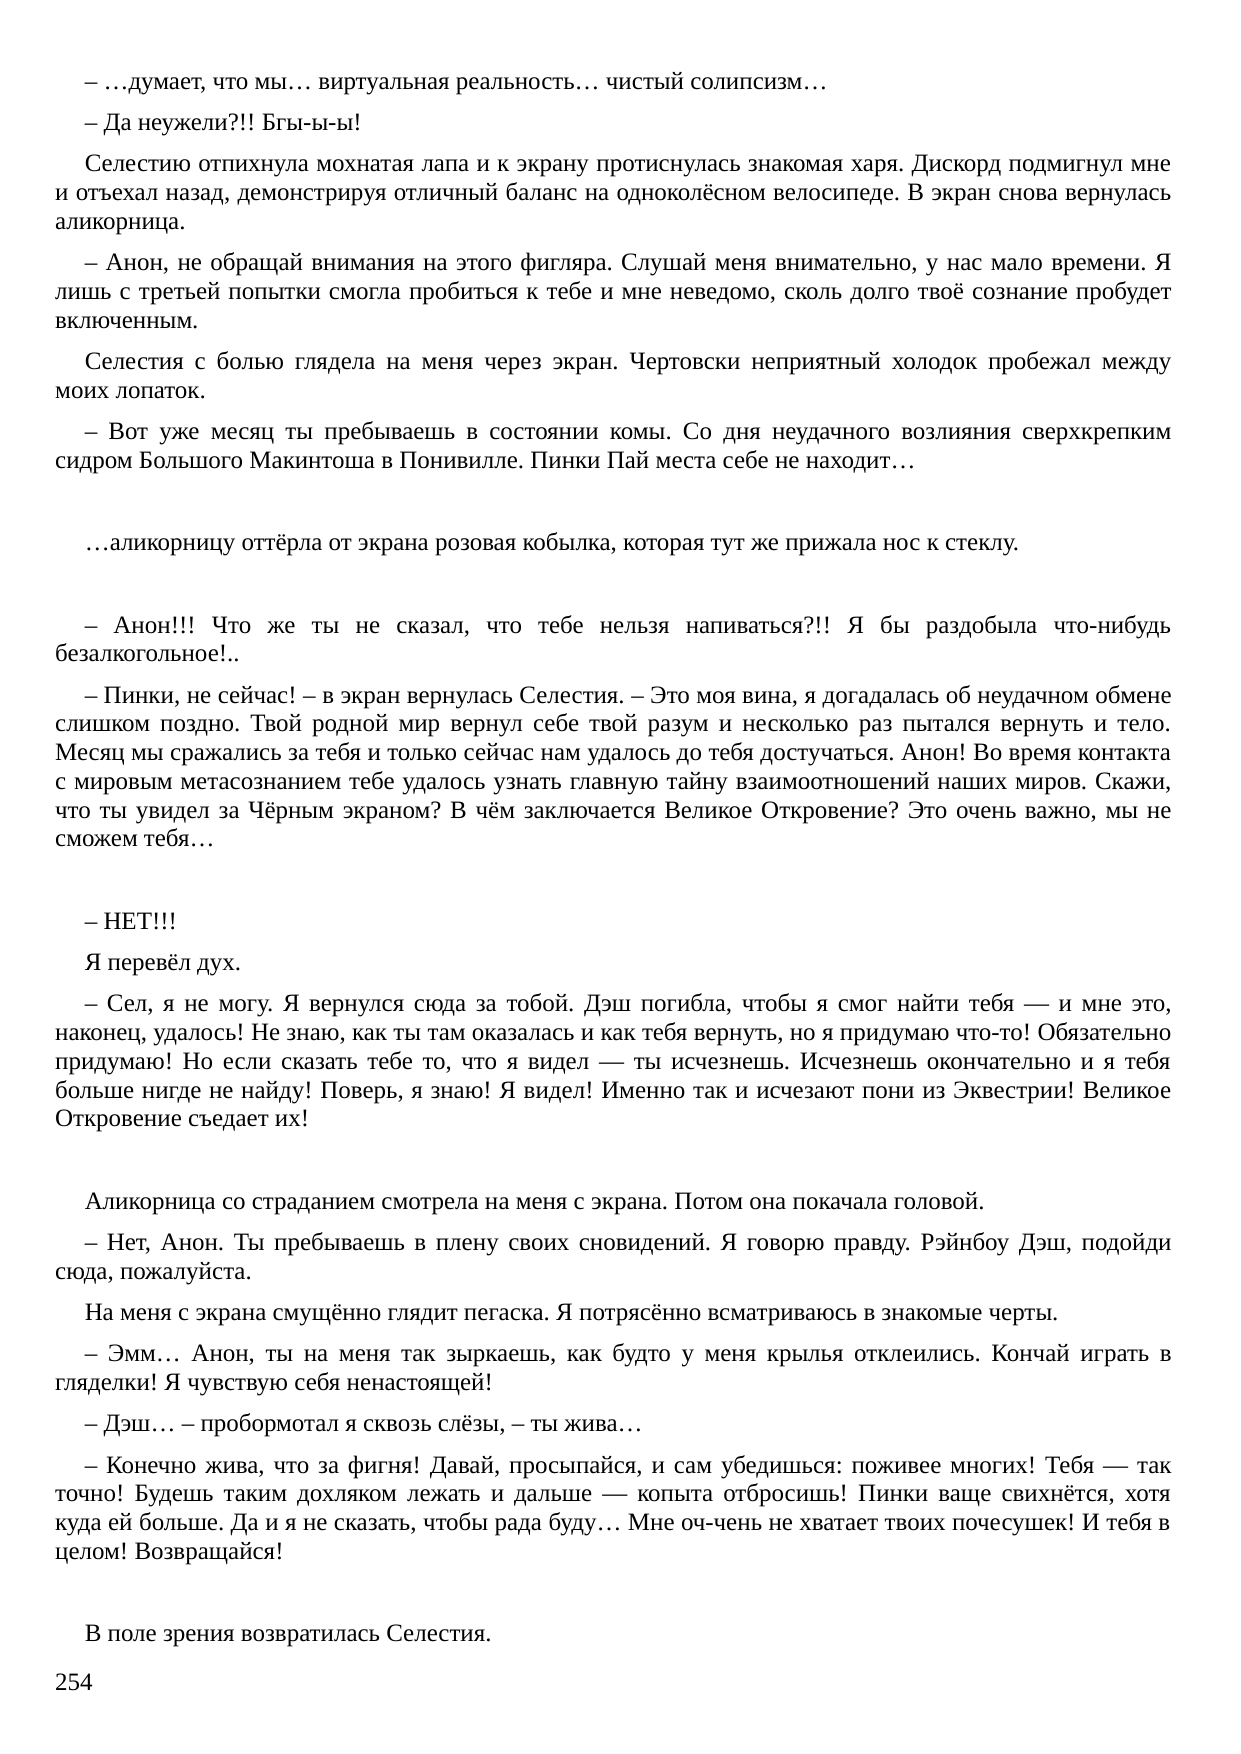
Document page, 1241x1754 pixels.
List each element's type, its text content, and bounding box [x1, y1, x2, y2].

text Селестию отпихнула мохнатая лапа и к экрану протиснулась знакомая харя. Дискорд подмигнул мне и отъехал назад, демонстрируя отличный баланс на одноколёсном велосипеде. В экран снова вернулась аликорница. [55, 148, 1173, 235]
text – Сел, я не могу. Я вернулся сюда за тобой. Дэш погибла, чтобы я смог найти тебя — и мне это, наконец, удалось! Не знаю, как ты там оказалась и как тебя вернуть, но я придумаю что-то! Обязательно придумаю! Но если сказать тебе то, что я видел — ты исчезнешь. Исчезнешь окончательно и я тебя больше нигде не найду! Поверь, я знаю! Я видел! Именно так и исчезают пони из Эквестрии! Великое Откровение съедает их! [55, 988, 1173, 1132]
text – НЕТ!!! [55, 906, 1173, 935]
text – Конечно жива, что за фигня! Давай, просыпайся, и сам убедишься: поживее многих! Тебя — так точно! Будешь таким дохляком лежать и дальше — копыта отбросишь! Пинки ваще свихнётся, хотя куда ей больше. Да и я не сказать, чтобы рада буду… Мне оч-чень не хватает твоих почесушек! И тебя в целом! Возвращайся! [55, 1450, 1173, 1565]
text – Эмм… Анон, ты на меня так зыркаешь, как будто у меня крылья отклеились. Кончай играть в гляделки! Я чувствую себя ненастоящей! [55, 1338, 1173, 1396]
text – Пинки, не сейчас! – в экран вернулась Селестия. – Это моя вина, я догадалась об неудачном обмене слишком поздно. Твой родной мир вернул себе твой разум и несколько раз пытался вернуть и тело. Месяц мы сражались за тебя и только сейчас нам удалось до тебя достучаться. Анон! Во время контакта с мировым метасознанием тебе удалось узнать главную тайну взаимоотношений наших миров. Скажи, что ты увидел за Чёрным экраном? В чём заключается Великое Откровение? Это очень важно, мы не сможем тебя… [55, 680, 1173, 852]
text – Анон!!! Что же ты не сказал, что тебе нельзя напиваться?!! Я бы раздобыла что-нибудь безалкогольное!.. [55, 610, 1173, 667]
text – Нет, Анон. Ты пребываешь в плену своих сновидений. Я говорю правду. Рэйнбоу Дэш, подойди сюда, пожалуйста. [55, 1227, 1173, 1285]
text – Да неужели?!! Бгы-ы-ы! [55, 107, 1173, 136]
text – Дэш… – пробормотал я сквозь слёзы, – ты жива… [55, 1408, 1173, 1437]
text – Анон, не обращай внимания на этого фигляра. Слушай меня внимательно, у нас мало времени. Я лишь с третьей попытки смогла пробиться к тебе и мне неведомо, сколь долго твоё сознание пробудет включенным. [55, 247, 1173, 333]
text – …думает, что мы… виртуальная реальность… чистый солипсизм… [55, 66, 1173, 95]
text Я перевёл дух. [55, 947, 1173, 976]
text На меня с экрана смущённо глядит пегаска. Я потрясённо всматриваюсь в знакомые черты. [55, 1297, 1173, 1326]
text В поле зрения возвратилась Селестия. [55, 1618, 1173, 1647]
text – Вот уже месяц ты пребываешь в состоянии комы. Со дня неудачного возлияния сверхкрепким сидром Большого Макинтоша в Понивилле. Пинки Пай места себе не находит… [55, 416, 1173, 473]
text Селестия с болью глядела на меня через экран. Чертовски неприятный холодок пробежал между моих лопаток. [55, 346, 1173, 403]
text …аликорницу оттёрла от экрана розовая кобылка, которая тут же прижала нос к стеклу. [55, 527, 1173, 556]
text Аликорница со страданием смотрела на меня с экрана. Потом она покачала головой. [55, 1186, 1173, 1215]
